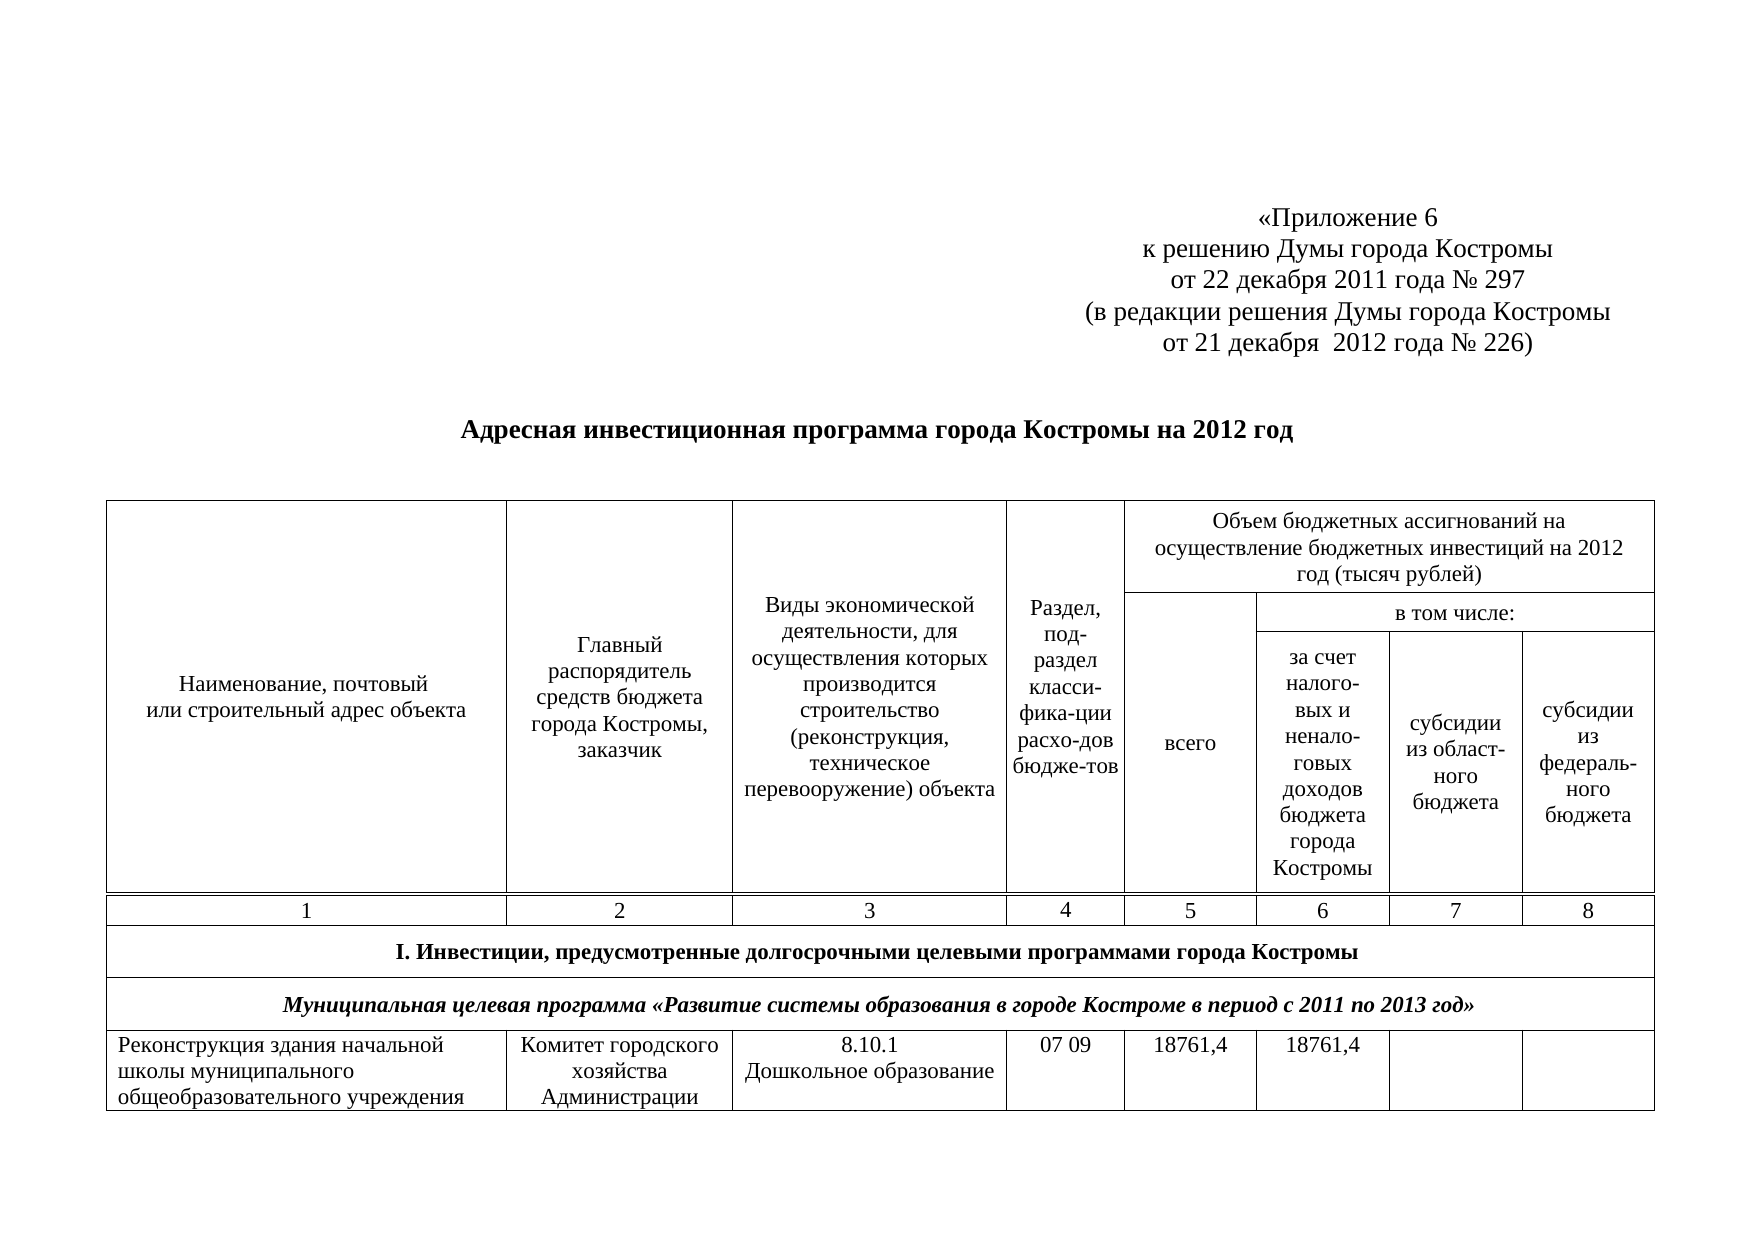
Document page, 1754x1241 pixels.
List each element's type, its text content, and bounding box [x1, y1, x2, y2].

table_header Виды экономической деятельности, для осуществления которых производится строительство (реконструкция, техническое перевооружение) объекта [733, 501, 1006, 892]
table_cell всего [1125, 593, 1256, 892]
table_cell [1655, 925, 1700, 977]
table_header 1 [107, 896, 506, 925]
table_header Раздел, под-раздел класси-фика-ции расхо-дов бюдже-тов [1007, 501, 1124, 892]
table_header «Приложение 6 к решению Думы города Костромы от 22 декабря 2011 года № 297 (в редакции решения Думы города Костромы от 21 декабря 2012 года № 226) [1060, 201, 1636, 388]
table_header 7 [1390, 896, 1522, 925]
table_cell [1655, 977, 1700, 1029]
text Адресная инвестиционная программа города Костромы на 2012 год [118, 413, 1636, 444]
table_header 2 [507, 896, 732, 925]
table_cell 18761,4 [1257, 1031, 1389, 1110]
table_cell 8.10.1 Дошкольное образование [733, 1031, 1006, 1110]
table_header 6 [1257, 896, 1389, 925]
table_cell за счет налого-вых и ненало-говых доходов бюджета города Костромы [1257, 632, 1389, 892]
table_cell Реконструкция здания начальной школы муниципального общеобразовательного учреждения [107, 1031, 506, 1110]
table_cell в том числе: [1257, 593, 1654, 631]
table_cell I. Инвестиции, предусмотренные долгосрочными целевыми программами города Костромы [107, 926, 1654, 977]
table_cell Комитет городского хозяйства Администрации [507, 1031, 732, 1110]
table_header [1655, 895, 1700, 925]
table_header Наименование, почтовый или строительный адрес объекта [107, 501, 506, 892]
table_cell 07 09 [1007, 1031, 1124, 1110]
table_cell [1523, 1031, 1654, 1110]
table_header 3 [733, 896, 1006, 925]
table_cell 18761,4 [1125, 1031, 1256, 1110]
table_cell субсидии из федераль-ного бюджета [1523, 632, 1654, 892]
table_header 5 [1125, 896, 1256, 925]
table_header 8 [1523, 896, 1654, 925]
table_cell [1390, 1031, 1522, 1110]
table_header 4 [1007, 896, 1124, 925]
table_cell Муниципальная целевая программа «Развитие системы образования в городе Костроме в период с 2011 по 2013 год» [107, 978, 1654, 1029]
table_header Главный распорядитель средств бюджета города Костромы, заказчик [507, 501, 732, 892]
table_header Объем бюджетных ассигнований на осуществление бюджетных инвестиций на 2012 год (тысяч рублей) [1125, 501, 1654, 592]
table_cell [1655, 1030, 1700, 1110]
table_header [665, 201, 1060, 388]
table_cell субсидии из област-ного бюджета [1390, 632, 1522, 892]
